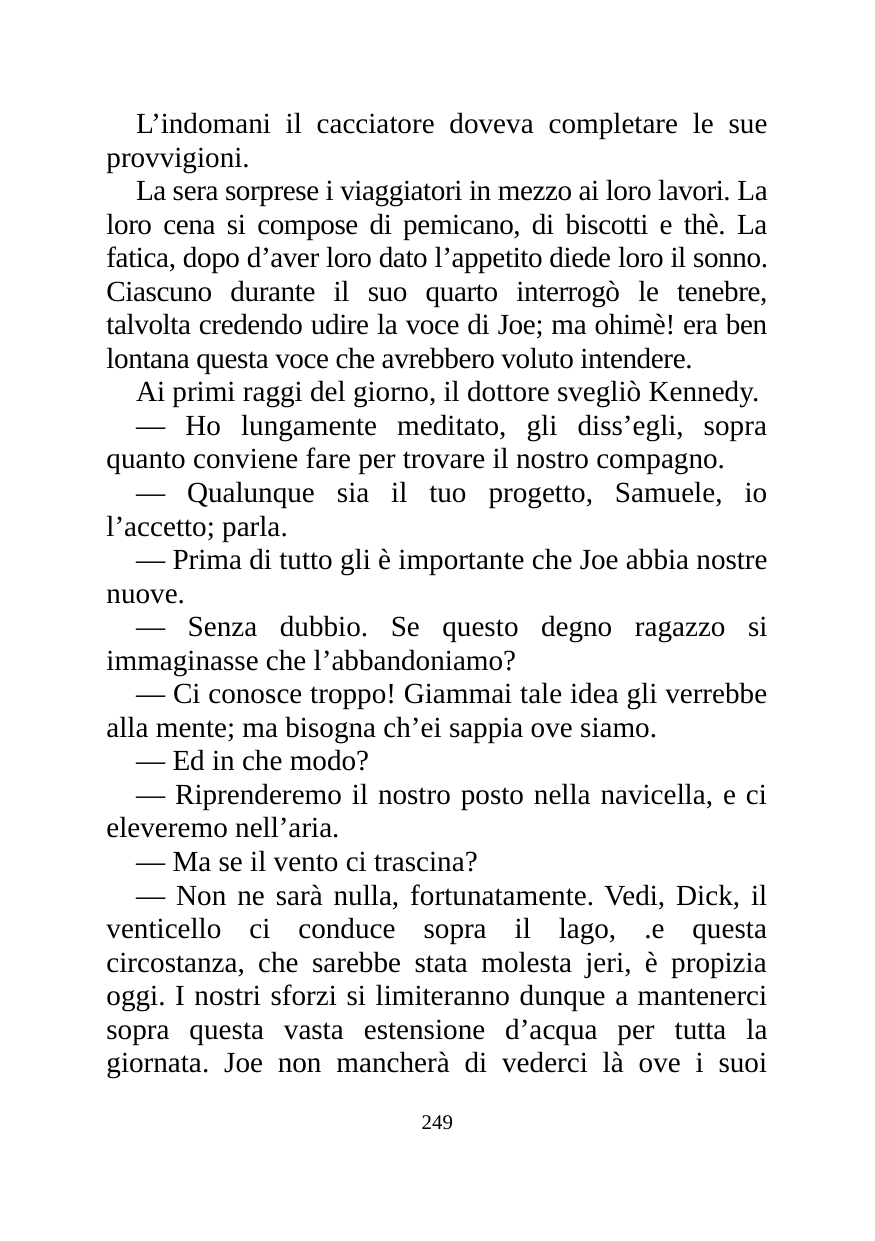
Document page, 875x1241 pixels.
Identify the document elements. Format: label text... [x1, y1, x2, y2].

text — Riprenderemo il nostro posto nella navicella, e ci eleveremo nell’aria. [106, 777, 768, 844]
text — Ed in che modo? [106, 743, 768, 777]
text — Ci conosce troppo! Giammai tale idea gli verrebbe alla mente; ma bisogna ch’ei sappia ove siamo. [106, 676, 768, 743]
text L’indomani il cacciatore doveva completare le sue provvigioni. [106, 106, 768, 173]
text Ai primi raggi del giorno, il dottore svegliò Kennedy. [106, 374, 768, 408]
text — Qualunque sia il tuo progetto, Samuele, io l’accetto; parla. [106, 475, 768, 542]
text — Non ne sarà nulla, fortunatamente. Vedi, Dick, il venticello ci conduce sopra il lago, .e questa circostanza, che sarebbe stata molesta jeri, è propizia oggi. I nostri sforzi si limiteranno dunque a mantenerci sopra questa vasta estensione d’acqua per tutta la giornata. Joe non mancherà di vederci là ove i suoi [106, 878, 768, 1079]
text — Senza dubbio. Se questo degno ragazzo si immaginasse che l’abbandoniamo? [106, 609, 768, 676]
text La sera sorprese i viaggiatori in mezzo ai loro lavori. La loro cena si compose di pemicano, di biscotti e thè. La fatica, dopo d’aver loro dato l’appetito diede loro il sonno. Ciascuno durante il suo quarto interrogò le tenebre, talvolta credendo udire la voce di Joe; ma ohimè! era ben lontana questa voce che avrebbero voluto intendere. [106, 173, 768, 374]
text — Prima di tutto gli è importante che Joe abbia nostre nuove. [106, 542, 768, 609]
text — Ho lungamente meditato, gli diss’egli, sopra quanto conviene fare per trovare il nostro compagno. [106, 408, 768, 475]
text — Ma se il vento ci trascina? [106, 844, 768, 878]
